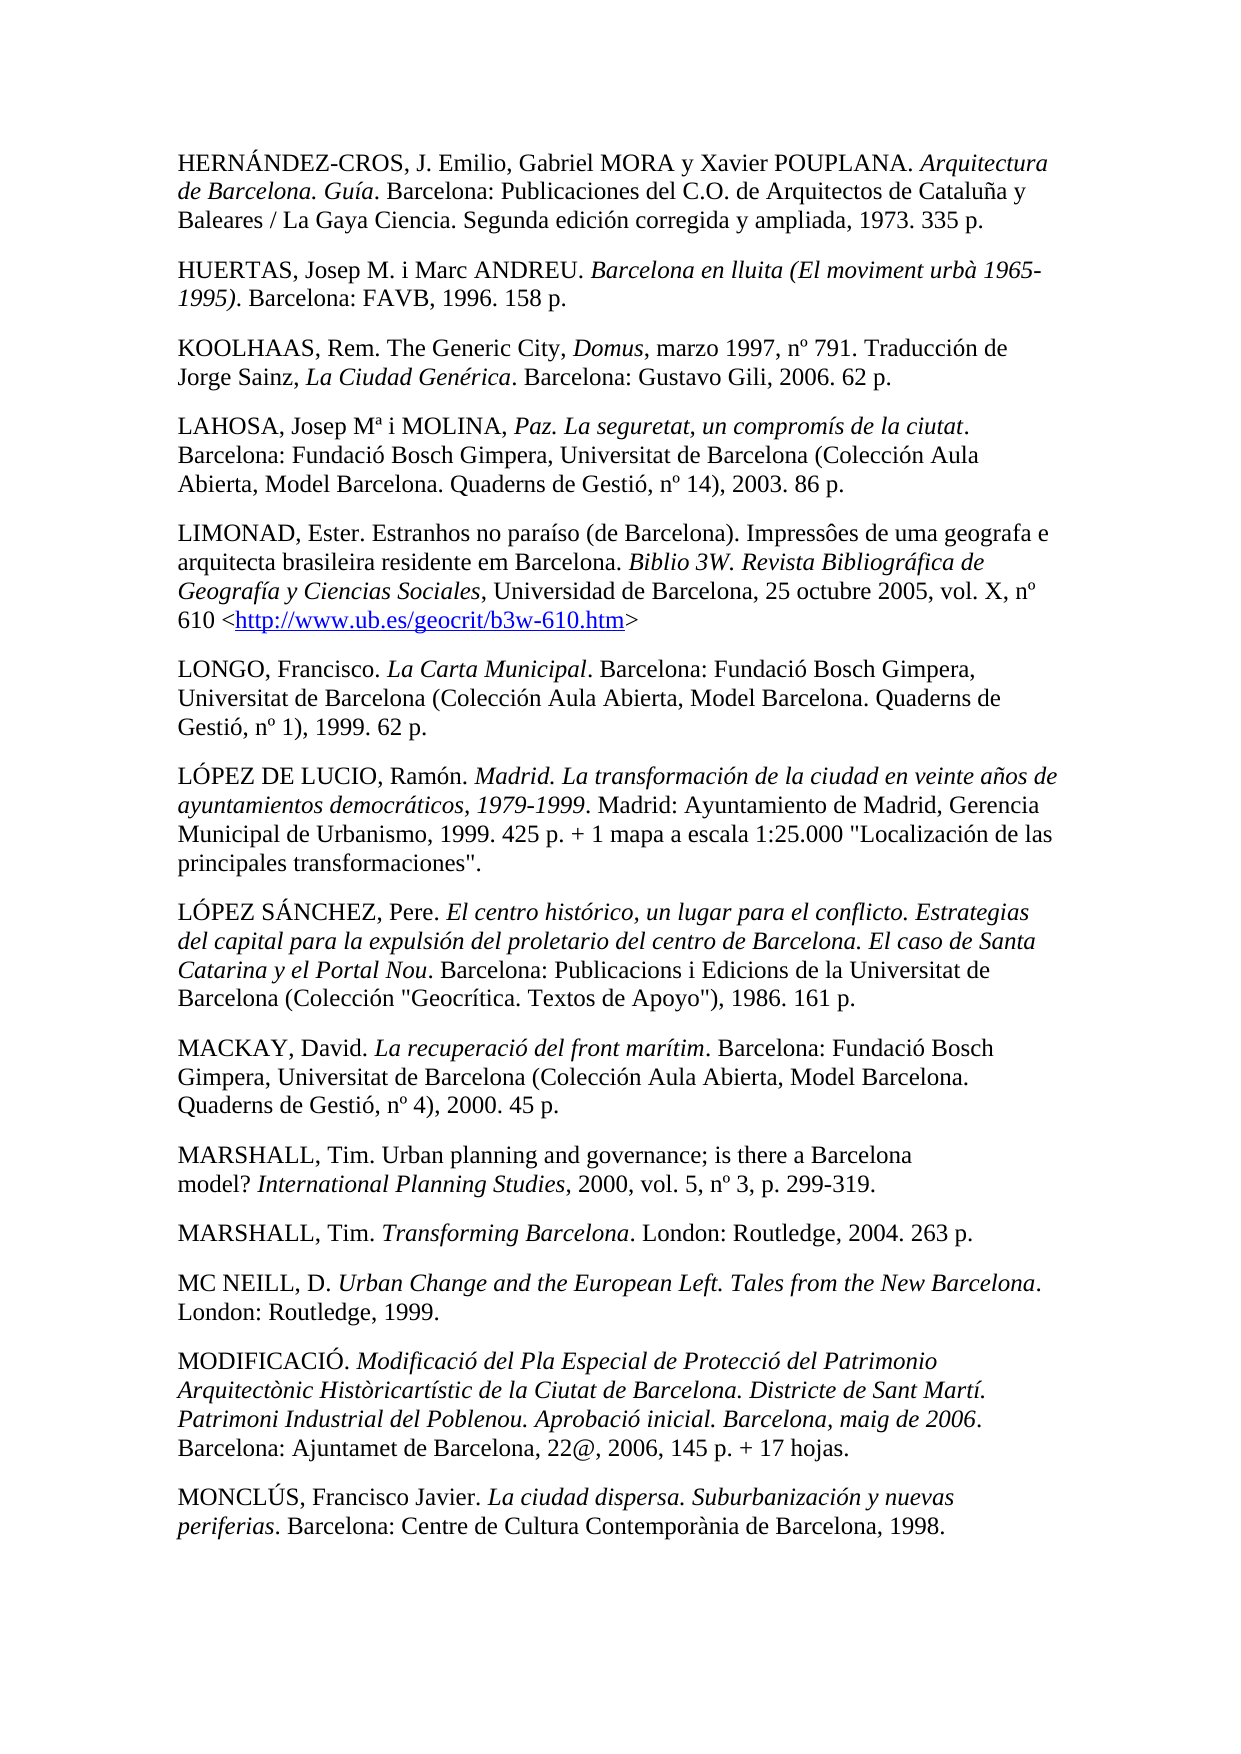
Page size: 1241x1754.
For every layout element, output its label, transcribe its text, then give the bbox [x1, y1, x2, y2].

text HUERTAS, Josep M. i Marc ANDREU. Barcelona en lluita (El moviment urbà 1965-1995). Barcelona: FAVB, 1996. 158 p. [177, 255, 1063, 312]
text MC NEILL, D. Urban Change and the European Left. Tales from the New Barcelona. London: Routledge, 1999. [177, 1268, 1063, 1326]
text LAHOSA, Josep Mª i MOLINA, Paz. La seguretat, un compromís de la ciutat. Barcelona: Fundació Bosch Gimpera, Universitat de Barcelona (Colección Aula Abierta, Model Barcelona. Quaderns de Gestió, nº 14), 2003. 86 p. [177, 411, 1063, 498]
text KOOLHAAS, Rem. The Generic City, Domus, marzo 1997, nº 791. Traducción de Jorge Sainz, La Ciudad Genérica. Barcelona: Gustavo Gili, 2006. 62 p. [177, 333, 1063, 391]
text MARSHALL, Tim. Urban planning and governance; is there a Barcelona model? International Planning Studies, 2000, vol. 5, nº 3, p. 299-319. [177, 1140, 1063, 1198]
text MACKAY, David. La recuperació del front marítim. Barcelona: Fundació Bosch Gimpera, Universitat de Barcelona (Colección Aula Abierta, Model Barcelona. Quaderns de Gestió, nº 4), 2000. 45 p. [177, 1033, 1063, 1119]
text LÓPEZ SÁNCHEZ, Pere. El centro histórico, un lugar para el conflicto. Estrategias del capital para la expulsión del proletario del centro de Barcelona. El caso de Santa Catarina y el Portal Nou. Barcelona: Publicacions i Edicions de la Universitat de Barcelona (Colección "Geocrítica. Textos de Apoyo"), 1986. 161 p. [177, 897, 1063, 1012]
text MONCLÚS, Francisco Javier. La ciudad dispersa. Suburbanización y nuevas periferias. Barcelona: Centre de Cultura Contemporània de Barcelona, 1998. [177, 1482, 1063, 1540]
text HERNÁNDEZ-CROS, J. Emilio, Gabriel MORA y Xavier POUPLANA. Arquitectura de Barcelona. Guía. Barcelona: Publicaciones del C.O. de Arquitectos de Cataluña y Baleares / La Gaya Ciencia. Segunda edición corregida y ampliada, 1973. 335 p. [177, 148, 1063, 234]
text MODIFICACIÓ. Modificació del Pla Especial de Protecció del Patrimonio Arquitectònic Històricartístic de la Ciutat de Barcelona. Districte de Sant Martí. Patrimoni Industrial del Poblenou. Aprobació inicial. Barcelona, maig de 2006. Barcelona: Ajuntamet de Barcelona, 22@, 2006, 145 p. + 17 hojas. [177, 1346, 1063, 1461]
text LONGO, Francisco. La Carta Municipal. Barcelona: Fundació Bosch Gimpera, Universitat de Barcelona (Colección Aula Abierta, Model Barcelona. Quaderns de Gestió, nº 1), 1999. 62 p. [177, 654, 1063, 741]
text LIMONAD, Ester. Estranhos no paraíso (de Barcelona). Impressôes de uma geografa e arquitecta brasileira residente em Barcelona. Biblio 3W. Revista Bibliográfica de Geografía y Ciencias Sociales, Universidad de Barcelona, 25 octubre 2005, vol. X, nº 610 <http://www.ub.es/geocrit/b3w-610.htm> [177, 518, 1063, 633]
text LÓPEZ DE LUCIO, Ramón. Madrid. La transformación de la ciudad en veinte años de ayuntamientos democráticos, 1979-1999. Madrid: Ayuntamiento de Madrid, Gerencia Municipal de Urbanismo, 1999. 425 p. + 1 mapa a escala 1:25.000 "Localización de las principales transformaciones". [177, 761, 1063, 876]
text MARSHALL, Tim. Transforming Barcelona. London: Routledge, 2004. 263 p. [177, 1218, 1063, 1247]
